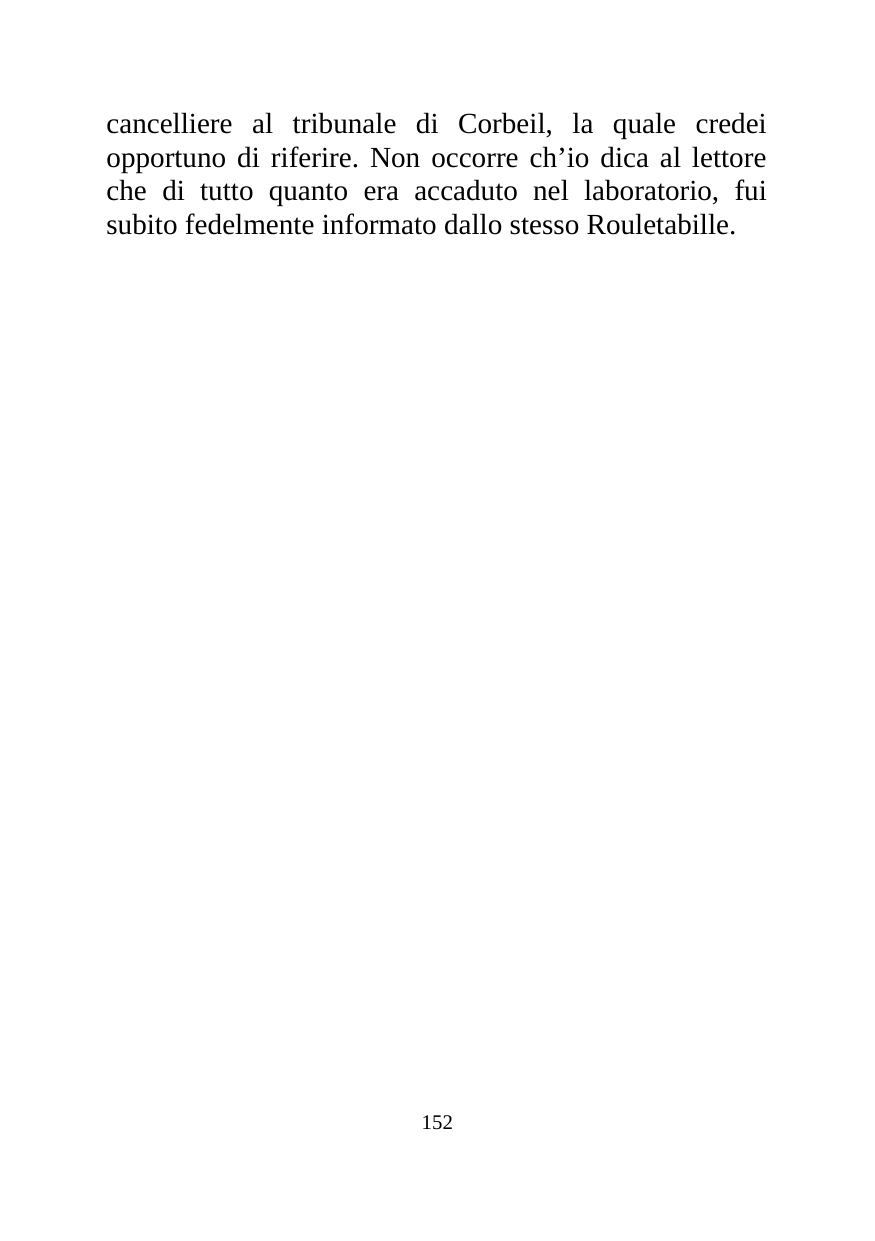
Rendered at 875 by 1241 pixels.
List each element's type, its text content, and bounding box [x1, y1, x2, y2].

text cancelliere al tribunale di Corbeil, la quale credei opportuno di riferire. Non occorre ch’io dica al lettore che di tutto quanto era accaduto nel laboratorio, fui subito fedelmente informato dallo stesso Rouletabille. [106, 106, 768, 240]
